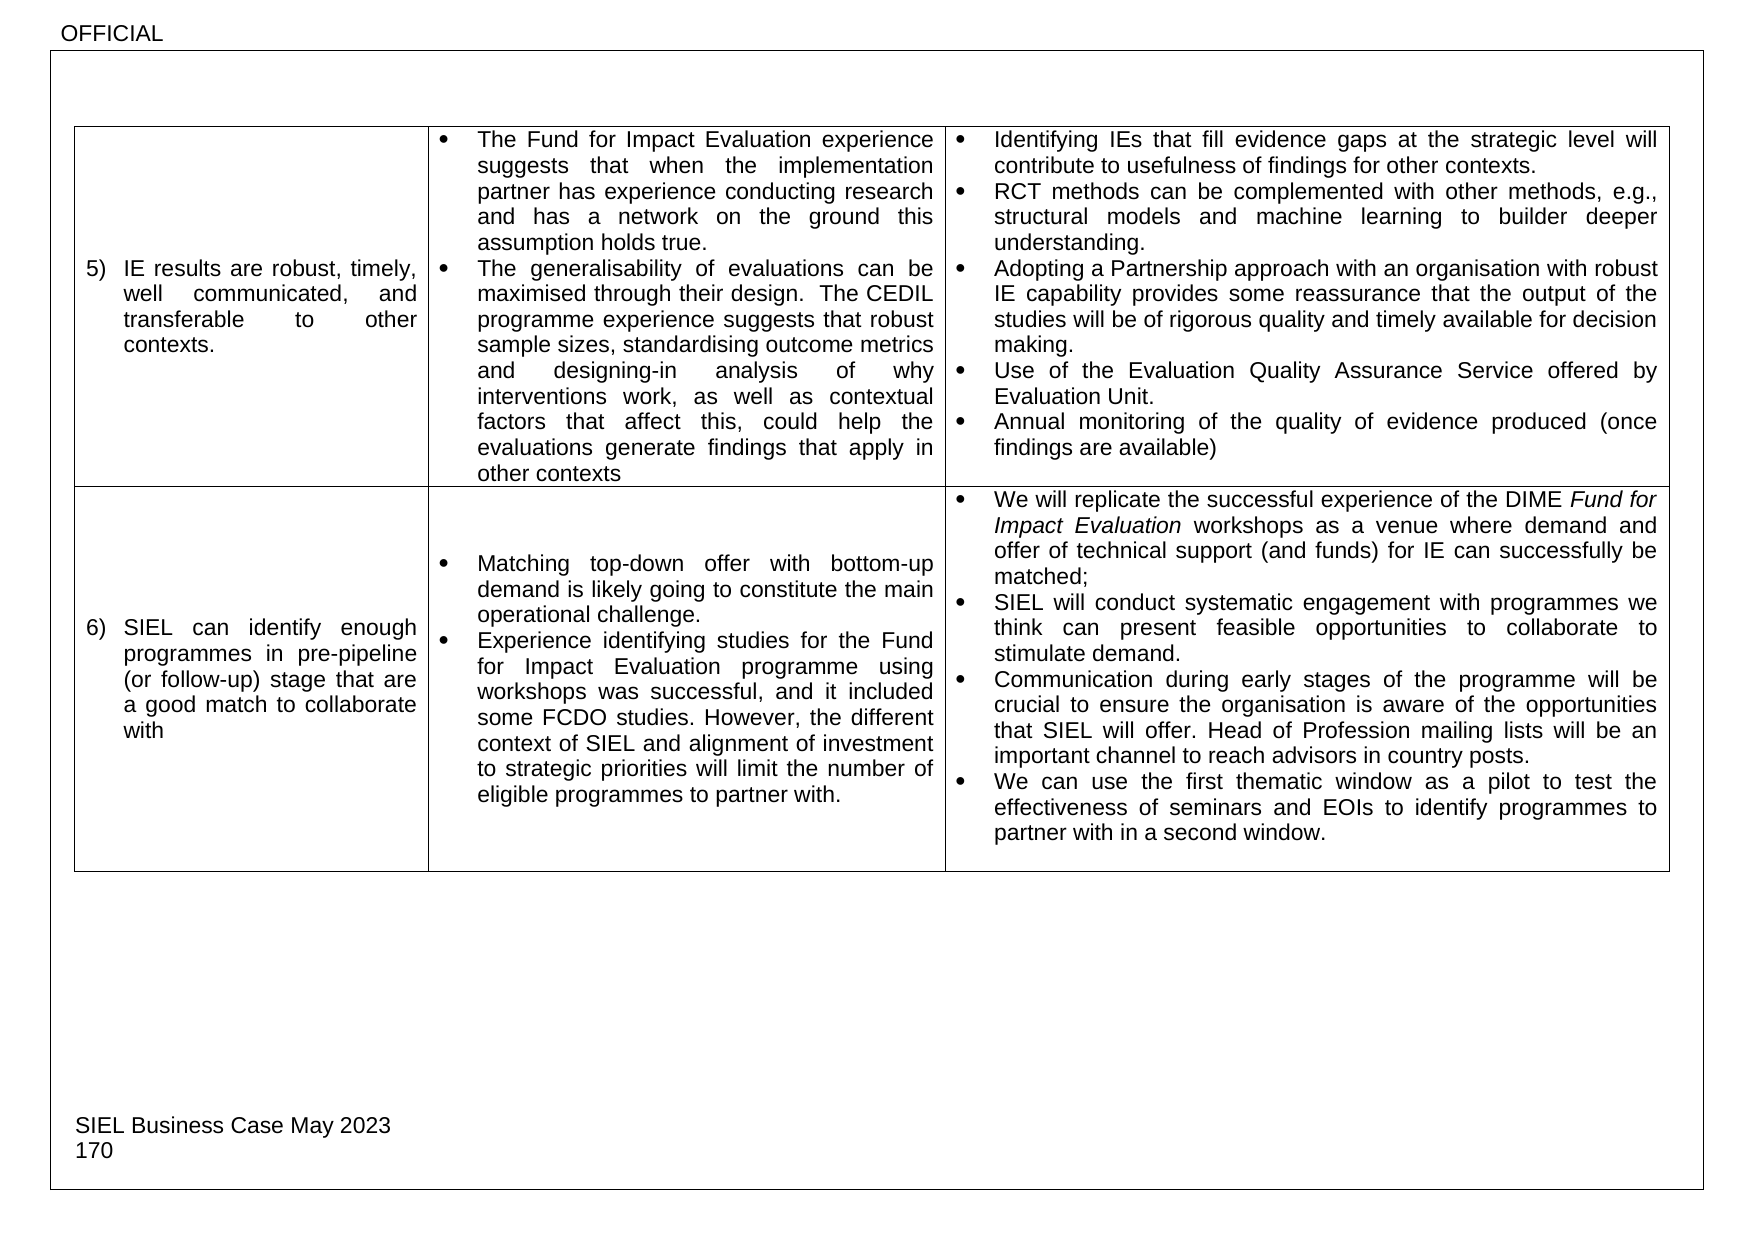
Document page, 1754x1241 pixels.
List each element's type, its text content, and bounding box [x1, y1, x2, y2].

table_cell The Fund for Impact Evaluation experience suggests that when the implementation partner has experience conducting research and has a network on the ground this assumption holds true. The generalisability of evaluations can be maximised through their design. The CEDIL programme experience suggests that robust sample sizes, standardising outcome metrics and designing-in analysis of why interventions work, as well as contextual factors that affect this, could help the evaluations generate findings that apply in other contexts [429, 127, 945, 486]
table_cell We will replicate the successful experience of the DIME Fund for Impact Evaluation workshops as a venue where demand and offer of technical support (and funds) for IE can successfully be matched; SIEL will conduct systematic engagement with programmes we think can present feasible opportunities to collaborate to stimulate demand. Communication during early stages of the programme will be crucial to ensure the organisation is aware of the opportunities that SIEL will offer. Head of Profession mailing lists will be an important channel to reach advisors in country posts. We can use the first thematic window as a pilot to test the effectiveness of seminars and EOIs to identify programmes to partner with in a second window. [946, 487, 1669, 871]
table_cell Identifying IEs that fill evidence gaps at the strategic level will contribute to usefulness of findings for other contexts. RCT methods can be complemented with other methods, e.g., structural models and machine learning to builder deeper understanding. Adopting a Partnership approach with an organisation with robust IE capability provides some reassurance that the output of the studies will be of rigorous quality and timely available for decision making. Use of the Evaluation Quality Assurance Service offered by Evaluation Unit. Annual monitoring of the quality of evidence produced (once findings are available) [946, 127, 1669, 486]
table_cell IE results are robust, timely, well communicated, and transferable to other contexts. [75, 127, 428, 486]
table_cell SIEL can identify enough programmes in pre-pipeline (or follow-up) stage that are a good match to collaborate with [75, 487, 428, 871]
table_cell Matching top-down offer with bottom-up demand is likely going to constitute the main operational challenge. Experience identifying studies for the Fund for Impact Evaluation programme using workshops was successful, and it included some FCDO studies. However, the different context of SIEL and alignment of investment to strategic priorities will limit the number of eligible programmes to partner with. [429, 487, 945, 871]
